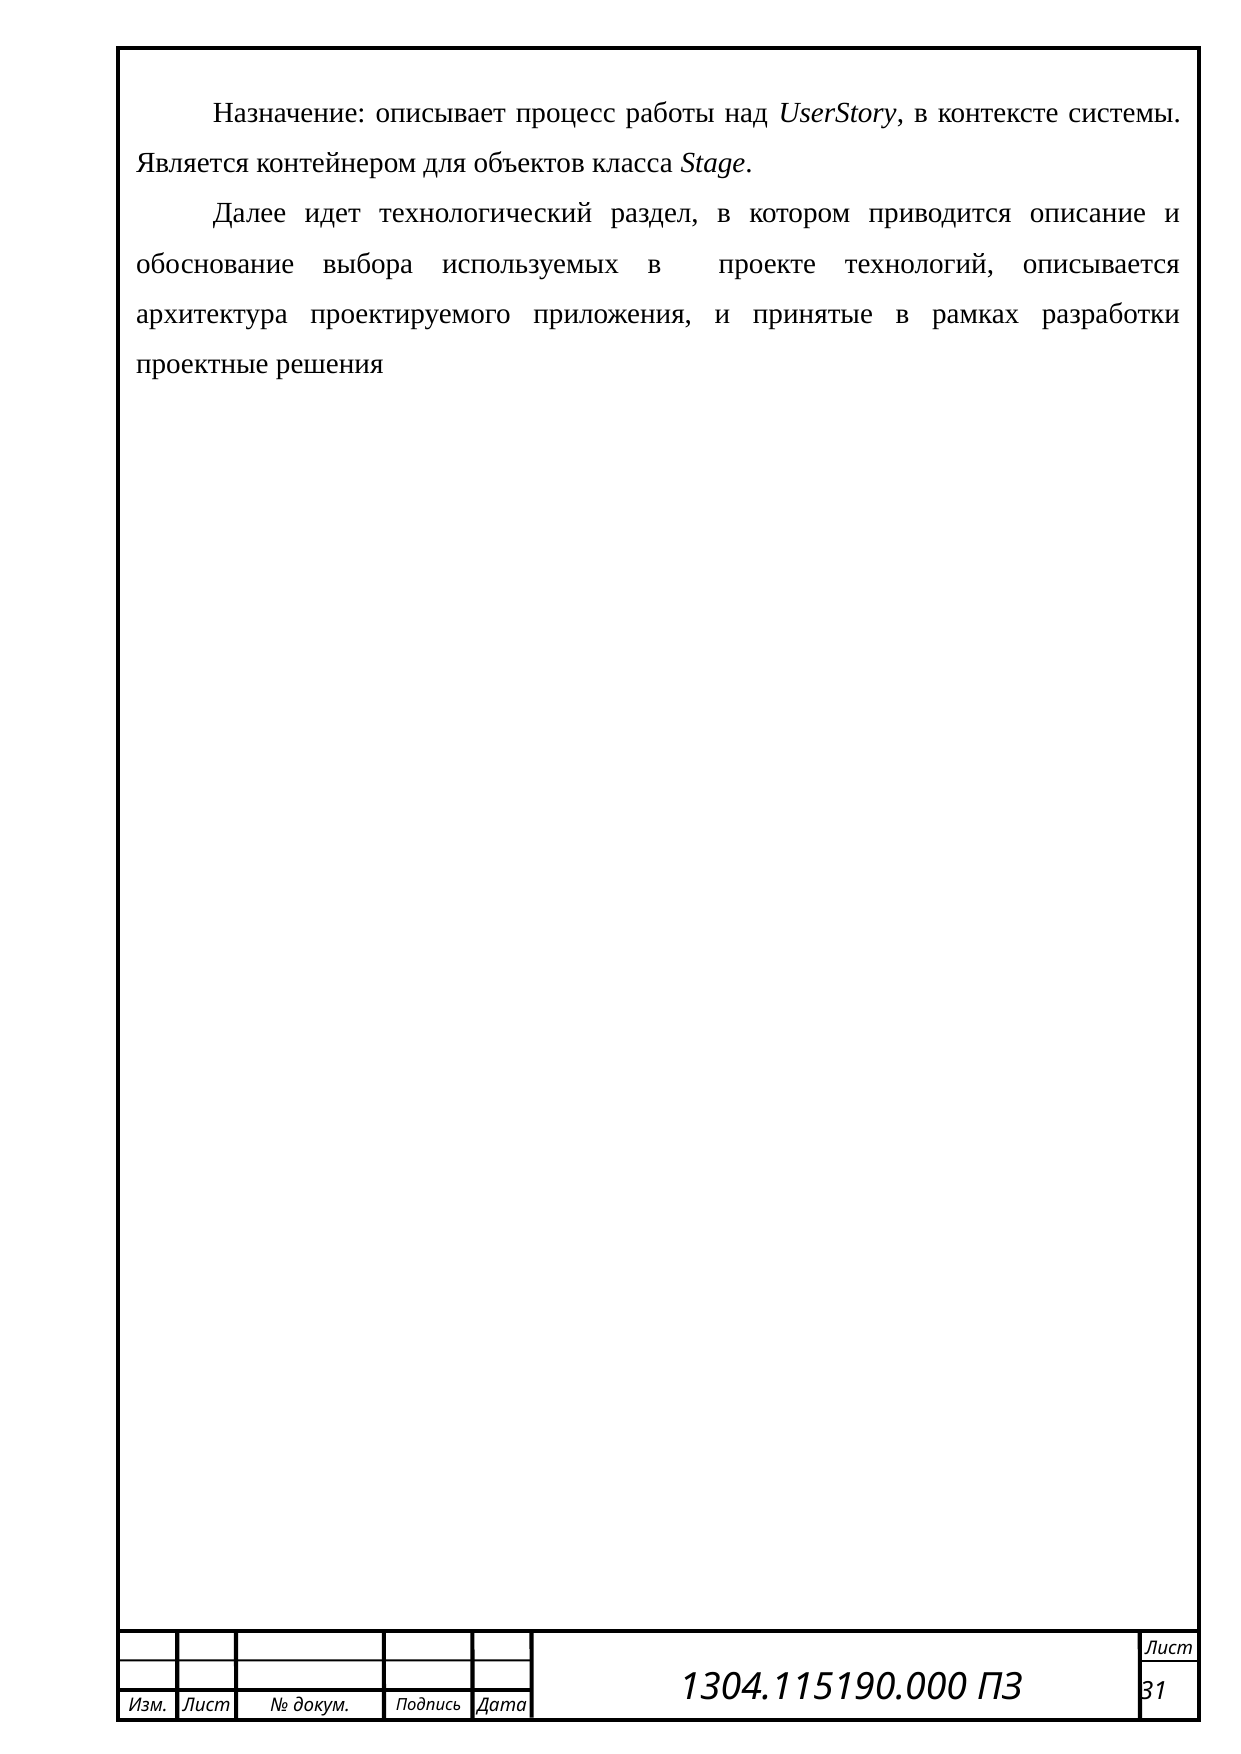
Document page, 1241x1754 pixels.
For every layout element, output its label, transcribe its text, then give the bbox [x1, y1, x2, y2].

text Назначение: описывает процесс работы над UserStory, в контексте системы. Является контейнером для объектов класса Stage. [136, 95, 1181, 179]
text Далее идет технологический раздел, в котором приводится описание и обоснование выбора используемых в проекте технологий, описывается архитектура проектируемого приложения, и принятые в рамках разработки проектные решения [136, 196, 1181, 380]
